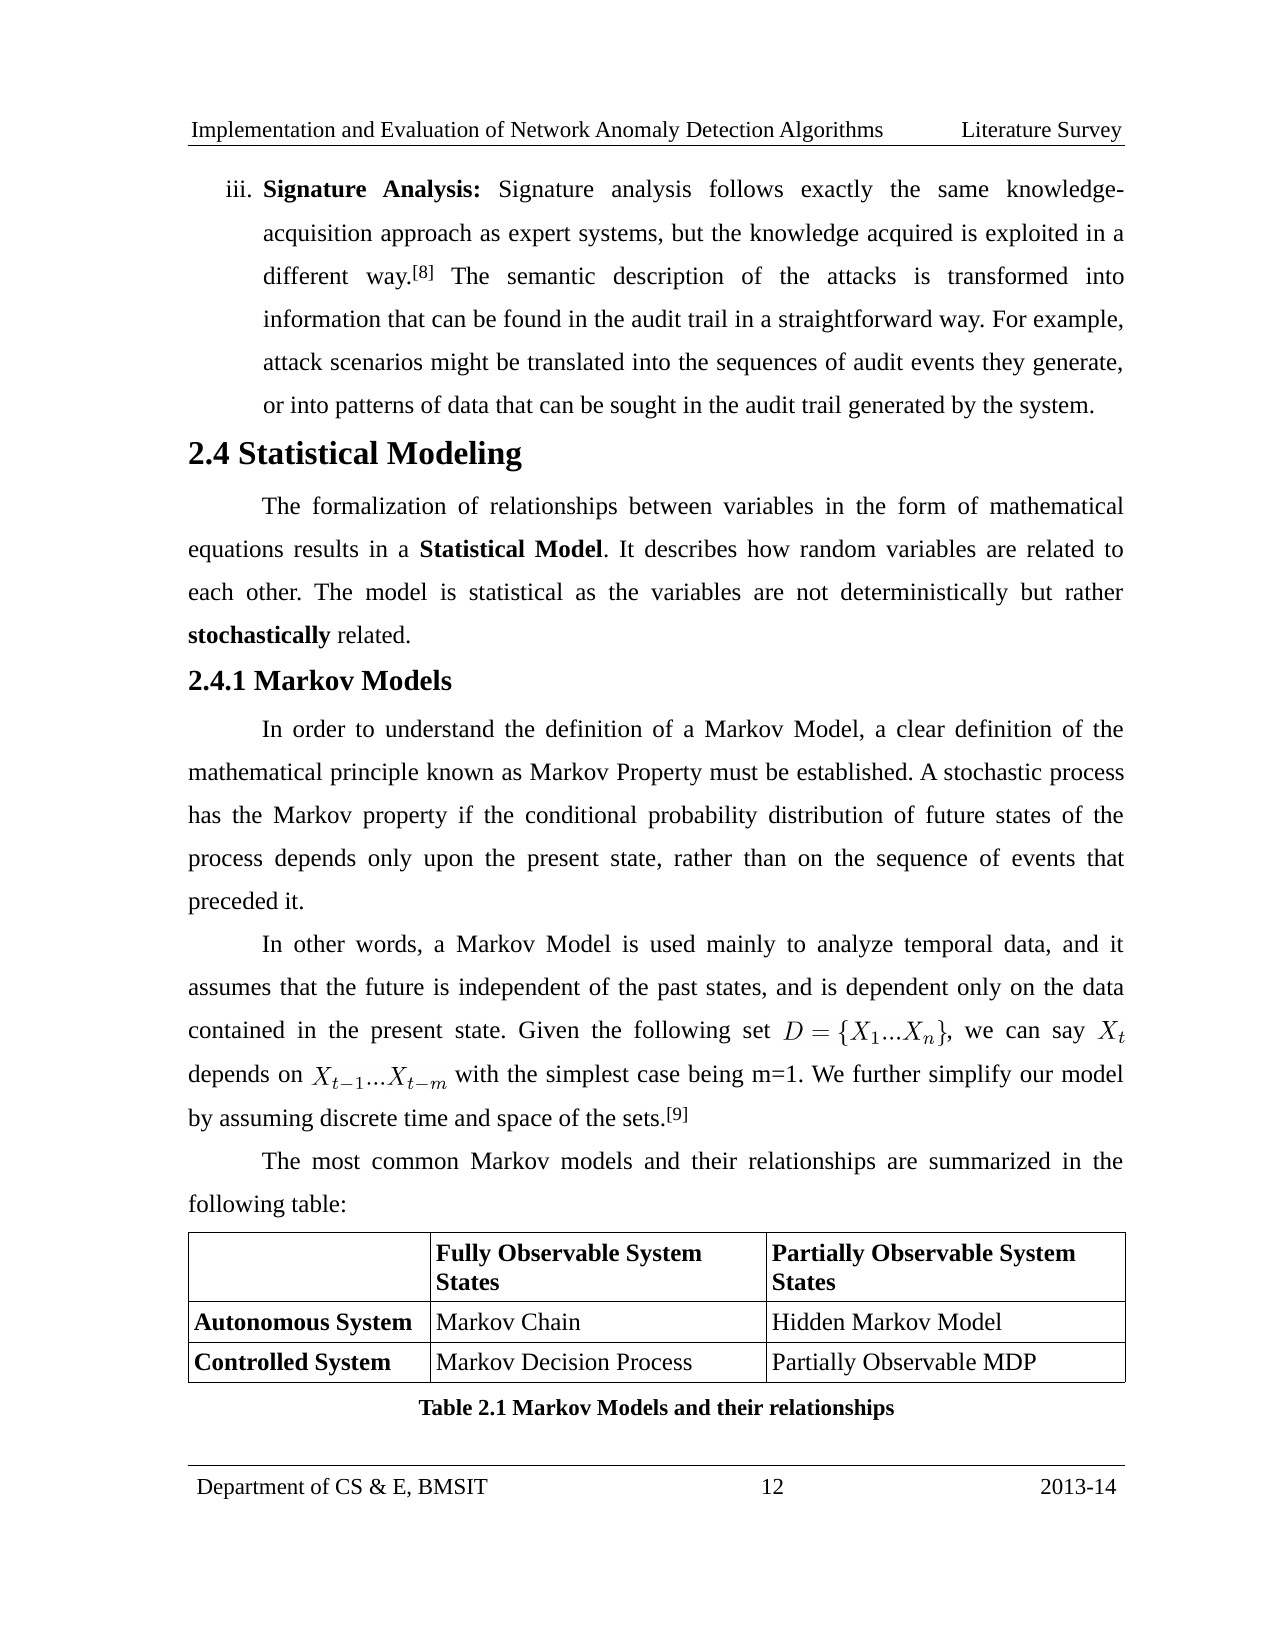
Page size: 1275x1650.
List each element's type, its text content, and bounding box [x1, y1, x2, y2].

picture [783, 1020, 947, 1046]
table_cell Markov Chain [431, 1302, 766, 1342]
table_header Partially Observable System States [767, 1233, 1125, 1301]
picture [1097, 1021, 1125, 1043]
text Table 2.1 Markov Models and their relationships [188, 1394, 1125, 1420]
text The most common Markov models and their relationships are summarized in the following table: [188, 1146, 1125, 1218]
table_cell Partially Observable MDP [767, 1343, 1125, 1382]
text In order to understand the definition of a Markov Model, a clear definition of the mathematical principle known as Markov Property must be established. A stochastic process has the Markov property if the conditional probability distribution of future states of the process depends only upon the present state, rather than on the sequence of events that preceded it. [188, 714, 1125, 915]
table_header [189, 1233, 430, 1301]
text The formalization of relationships between variables in the form of mathematical equations results in a Statistical Model. It describes how random variables are related to each other. The model is statistical as the variables are not deterministically but rather stochastically related. [188, 491, 1125, 649]
picture [311, 1067, 447, 1089]
table_cell Autonomous System [189, 1302, 430, 1342]
table_cell Markov Decision Process [431, 1343, 766, 1382]
list Signature Analysis: Signature analysis follows exactly the same knowledge-acquisition approach as expert systems, but the knowledge acquired is exploited in a different way.[8] The semantic description of the attacks is transformed into information that can be found in the audit trail in a straightforward way. For example, attack scenarios might be translated into the sequences of audit events they generate, or into patterns of data that can be sought in the audit trail generated by the system. [225, 174, 1125, 419]
subtitle 2.4.1 Markov Models [188, 663, 1125, 697]
subtitle 2.4 Statistical Modeling [188, 433, 1125, 472]
table_cell Hidden Markov Model [767, 1302, 1125, 1342]
table_cell Controlled System [189, 1343, 430, 1382]
text In other words, a Markov Model is used mainly to analyze temporal data, and it assumes that the future is independent of the past states, and is dependent only on the data contained in the present state. Given the following set , we can say depends on with the simplest case being m=1. We further simplify our model by assuming discrete time and space of the sets.[9] [188, 929, 1125, 1132]
table_header Fully Observable System States [431, 1233, 766, 1301]
